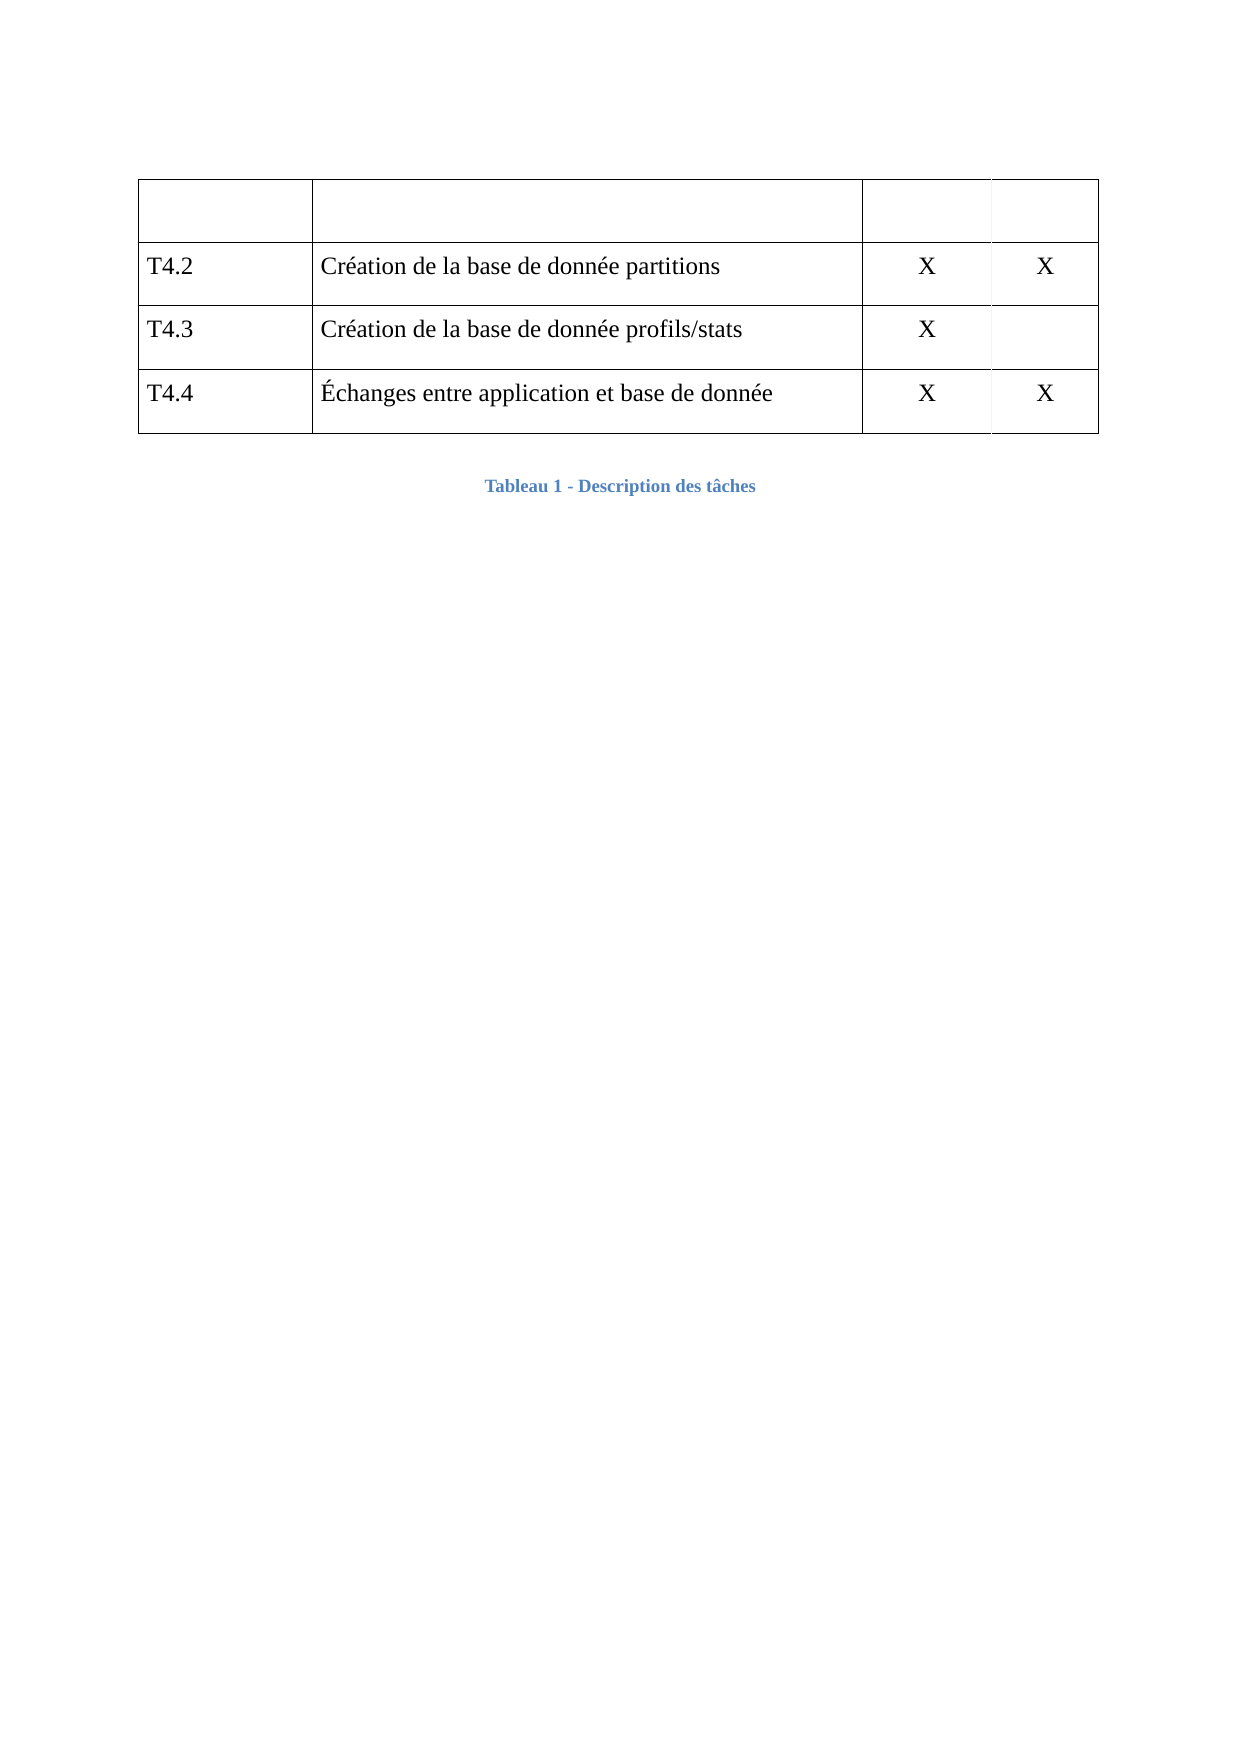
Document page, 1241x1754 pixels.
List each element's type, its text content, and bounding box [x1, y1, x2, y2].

table_cell T4.4 [139, 370, 312, 433]
table_cell X [863, 370, 991, 433]
table_cell [992, 306, 1098, 368]
table_cell X [863, 306, 991, 368]
table_cell Échanges entre application et base de donnée [313, 370, 862, 433]
table_cell X [992, 370, 1098, 433]
table_cell Création de la base de donnée profils/stats [313, 306, 862, 368]
table_cell [992, 180, 1098, 242]
table_cell Création de la base de donnée partitions [313, 243, 862, 305]
table_cell [863, 180, 991, 242]
table_cell T4.3 [139, 306, 312, 368]
table_cell [139, 180, 312, 242]
table_cell X [992, 243, 1098, 305]
table_cell T4.2 [139, 243, 312, 305]
text Tableau 1 - Description des tâches [148, 475, 1093, 497]
table_cell [313, 180, 862, 242]
table_cell X [863, 243, 991, 305]
